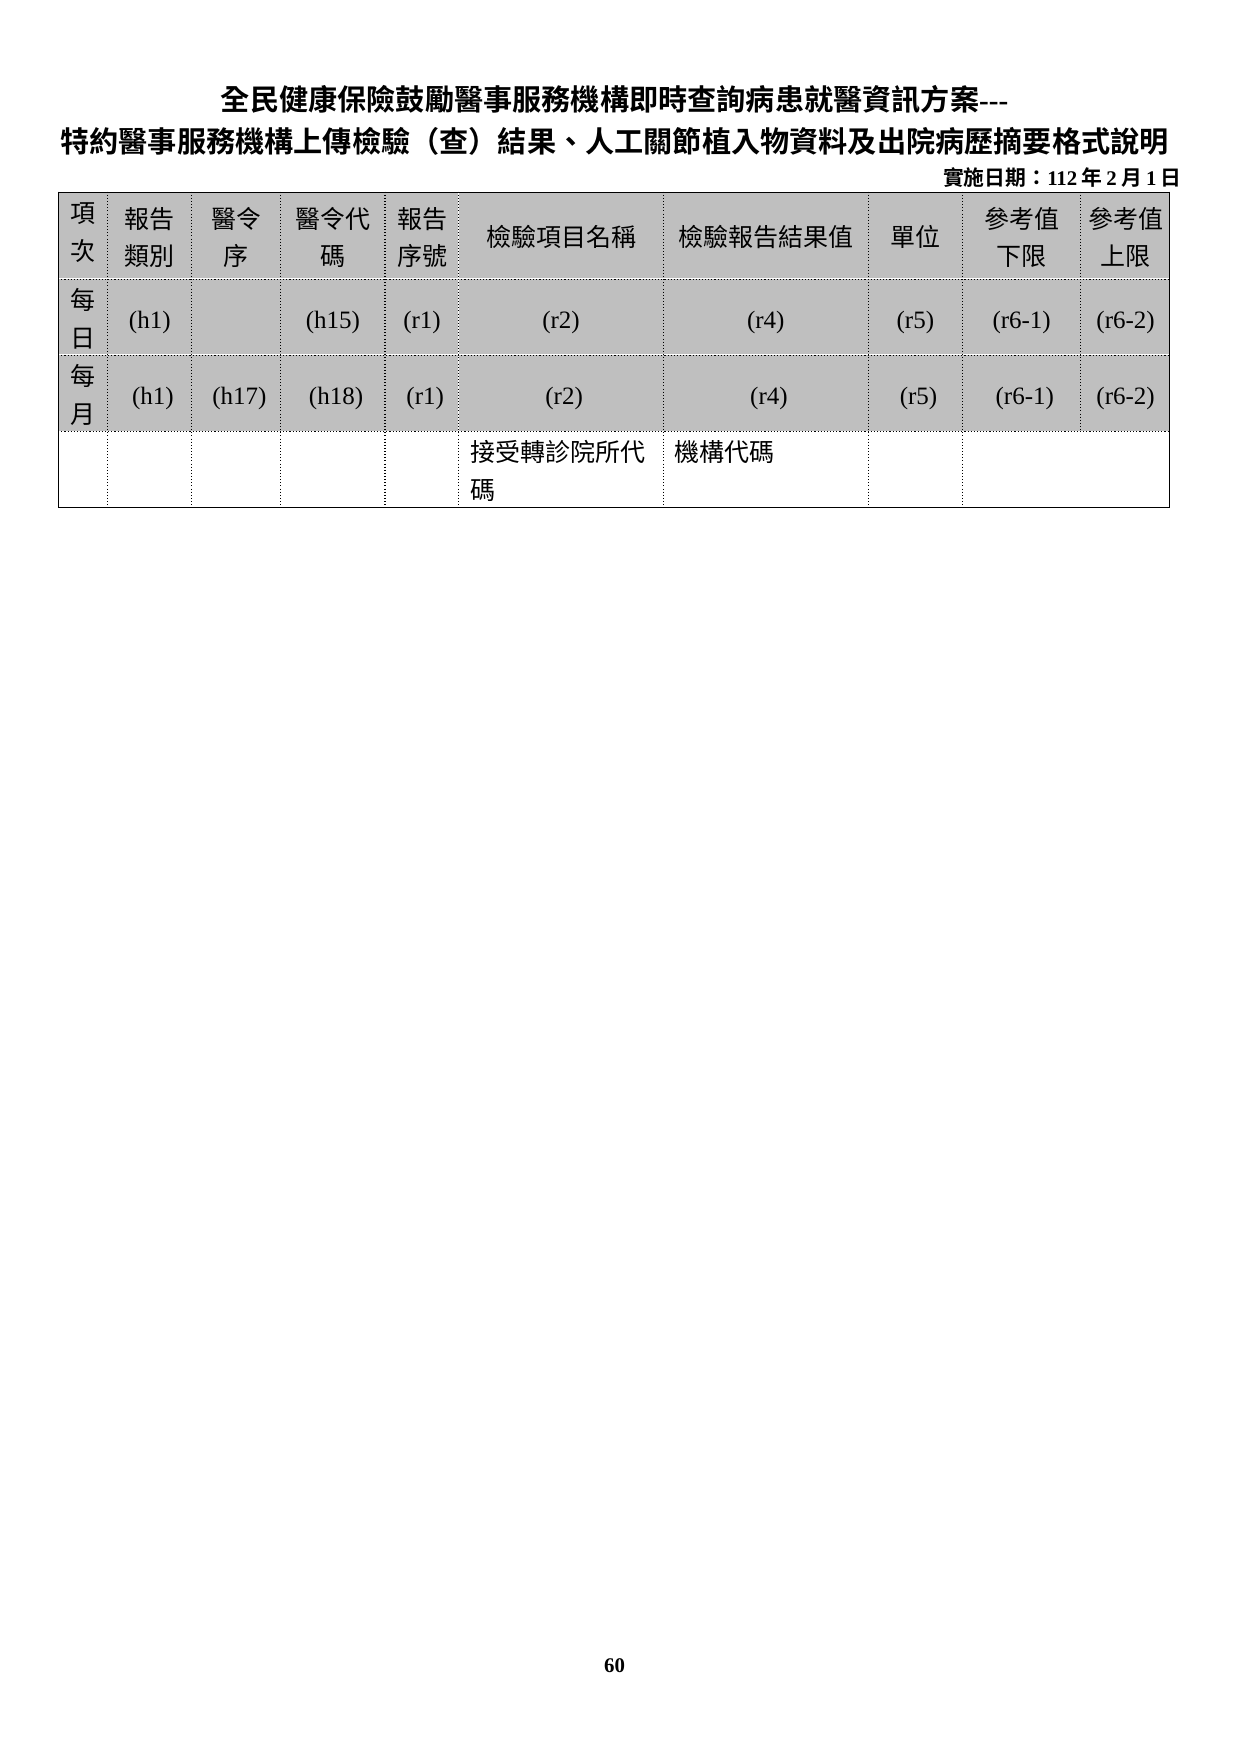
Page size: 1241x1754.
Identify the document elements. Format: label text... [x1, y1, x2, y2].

table_header 參考值下限 [962, 193, 1081, 278]
table_header 報告序號 [385, 193, 458, 278]
table_cell (r5) [868, 355, 962, 431]
table_header 醫令代碼 [280, 193, 385, 278]
table_cell (h15) [280, 279, 385, 354]
table_cell (r2) [459, 355, 663, 431]
table_header 項次 [59, 193, 108, 278]
table_cell (r2) [459, 279, 663, 354]
table_header 參考值上限 [1081, 193, 1169, 278]
table_cell [280, 431, 385, 507]
table_cell [108, 431, 191, 507]
table_cell [868, 431, 962, 507]
table_header 報告類別 [108, 193, 191, 278]
table_cell (r1) [385, 355, 458, 431]
table_cell (r6-1) [962, 355, 1081, 431]
table_cell (r6-2) [1081, 355, 1169, 431]
table_cell 每月 [59, 355, 108, 431]
table_cell [385, 431, 458, 507]
table_header 醫令序 [191, 193, 280, 278]
table_cell 每日 [59, 279, 108, 354]
table_cell [191, 431, 280, 507]
table_cell (r4) [663, 279, 868, 354]
table_cell (r6-1) [962, 279, 1081, 354]
table_cell (h1) [108, 279, 191, 354]
table_header 檢驗報告結果值 [663, 193, 868, 278]
table_cell 接受轉診院所代碼 [459, 431, 663, 507]
table_cell [59, 431, 108, 507]
table_header 單位 [868, 193, 962, 278]
table_cell (r1) [385, 279, 458, 354]
table_cell (r4) [663, 355, 868, 431]
table_cell (h1) [108, 355, 191, 431]
table_cell (r6-2) [1081, 279, 1169, 354]
table_cell [962, 431, 1169, 507]
table_cell (r5) [868, 279, 962, 354]
table_cell [191, 279, 280, 354]
table_header 檢驗項目名稱 [459, 193, 663, 278]
table_cell (h17) [191, 355, 280, 431]
table_cell (h18) [280, 355, 385, 431]
table_cell 機構代碼 [663, 431, 868, 507]
